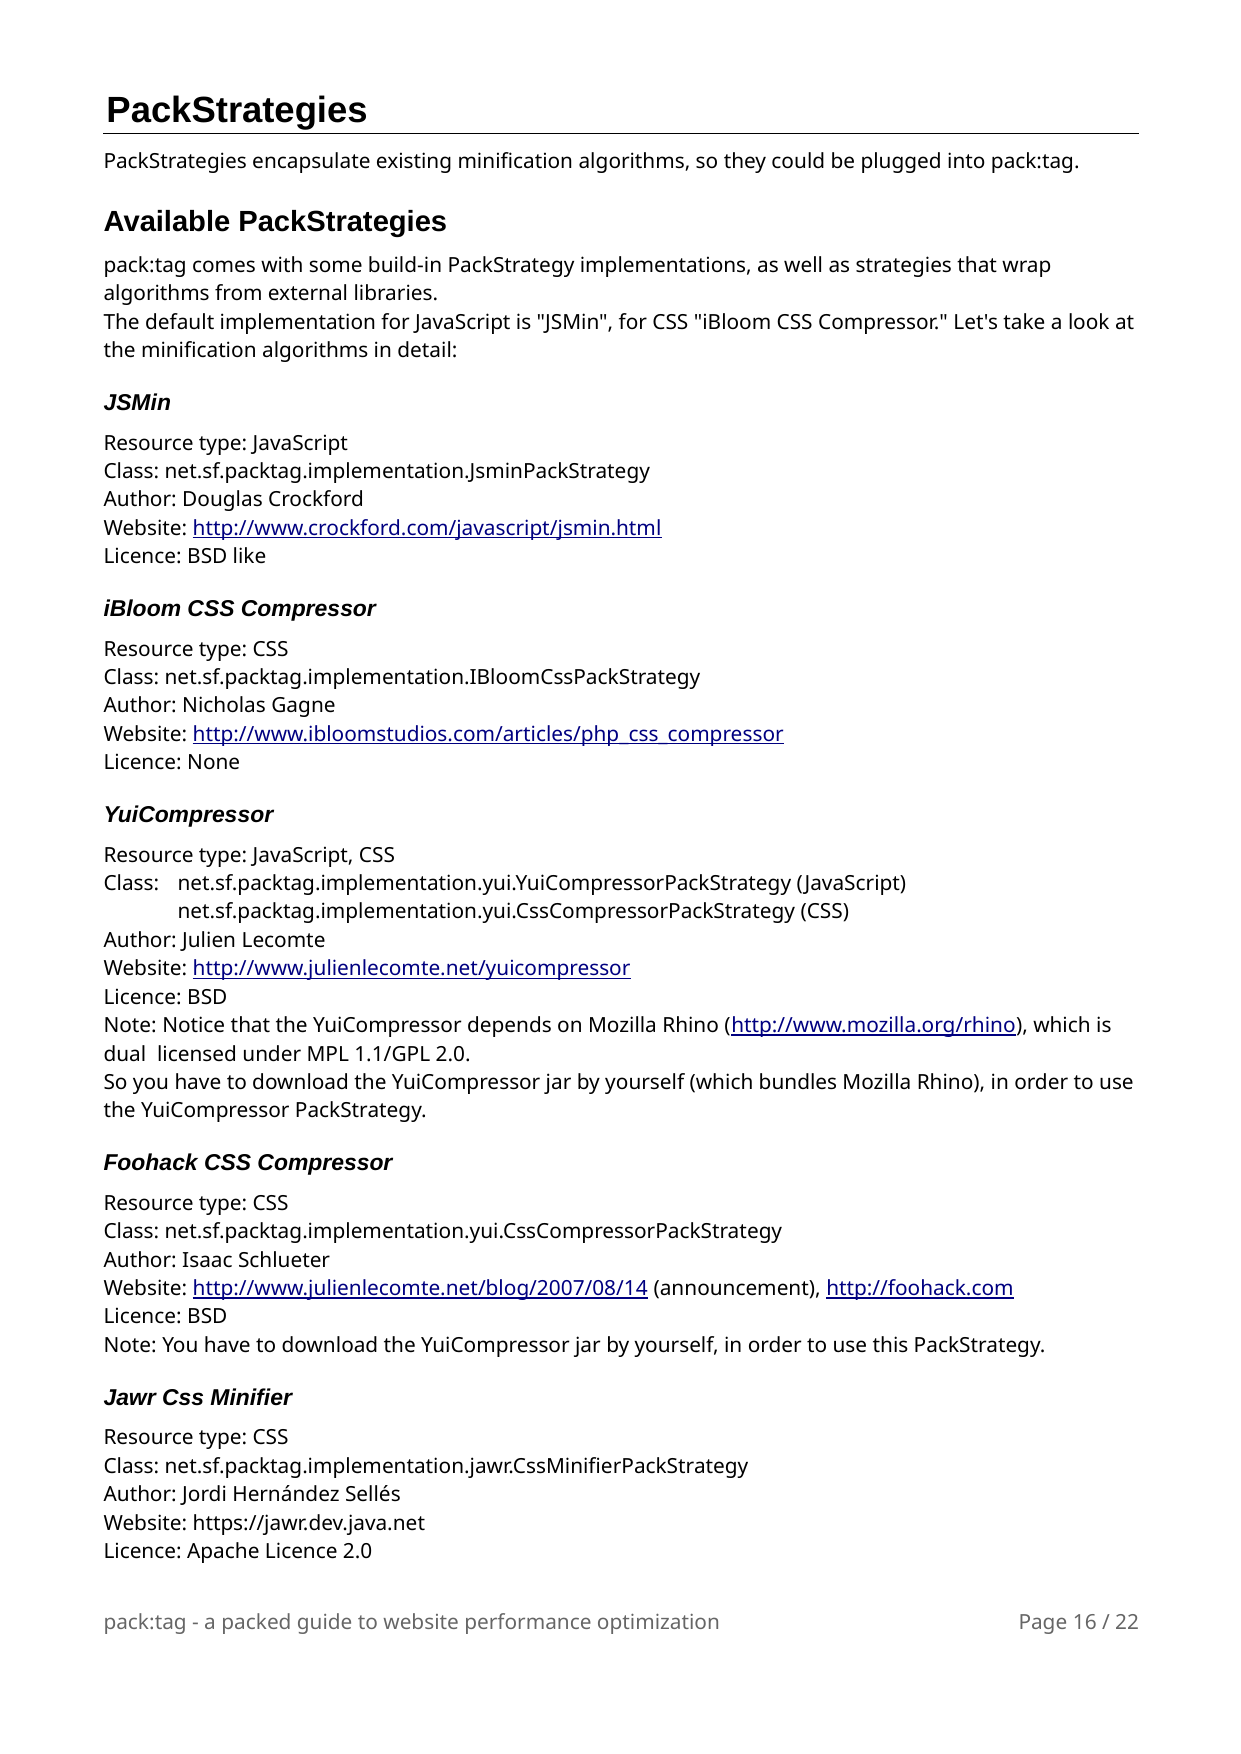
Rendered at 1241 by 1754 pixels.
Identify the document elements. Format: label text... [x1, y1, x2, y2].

text PackStrategies encapsulate existing minification algorithms, so they could be plugged into pack:tag. [103, 146, 1139, 174]
text Class: net.sf.packtag.implementation.yui.CssCompressorPackStrategy [103, 1216, 1139, 1245]
text Author: Jordi Hernández Sellés [103, 1479, 1139, 1508]
text net.sf.packtag.implementation.yui.CssCompressorPackStrategy (CSS) [103, 897, 1139, 925]
text Author: Isaac Schlueter [103, 1245, 1139, 1273]
subtitle JSMin [103, 389, 1139, 415]
text Website: http://www.ibloomstudios.com/articles/php_css_compressor [103, 719, 1139, 747]
text Resource type: CSS [103, 1188, 1139, 1216]
subtitle Jawr Css Minifier [103, 1383, 1139, 1410]
text Author: Douglas Crockford [103, 484, 1139, 513]
subtitle PackStrategies [103, 85, 1139, 133]
text The default implementation for JavaScript is "JSMin", for CSS "iBloom CSS Compressor." Let's take a look at the minification algorithms in detail: [103, 307, 1139, 364]
text Licence: BSD like [103, 541, 1139, 570]
text Class: net.sf.packtag.implementation.JsminPackStrategy [103, 456, 1139, 484]
text Author: Nicholas Gagne [103, 691, 1139, 719]
text Licence: None [103, 747, 1139, 776]
text Licence: Apache Licence 2.0 [103, 1536, 1139, 1564]
text Resource type: CSS [103, 1422, 1139, 1451]
text Note: You have to download the YuiCompressor jar by yourself, in order to use this PackStrategy. [103, 1330, 1139, 1358]
subtitle YuiCompressor [103, 801, 1139, 827]
text Website: http://www.crockford.com/javascript/jsmin.html [103, 513, 1139, 541]
text Licence: BSD [103, 1302, 1139, 1330]
text Class: net.sf.packtag.implementation.yui.YuiCompressorPackStrategy (JavaScript) [103, 868, 1139, 897]
text Website: https://jawr.dev.java.net [103, 1508, 1139, 1536]
subtitle Available PackStrategies [103, 204, 1139, 238]
text Class: net.sf.packtag.implementation.jawr.CssMinifierPackStrategy [103, 1451, 1139, 1479]
text Licence: BSD [103, 982, 1139, 1010]
text So you have to download the YuiCompressor jar by yourself (which bundles Mozilla Rhino), in order to use the YuiCompressor PackStrategy. [103, 1067, 1139, 1124]
text Website: http://www.julienlecomte.net/yuicompressor [103, 953, 1139, 982]
text Class: net.sf.packtag.implementation.IBloomCssPackStrategy [103, 662, 1139, 691]
text Note: Notice that the YuiCompressor depends on Mozilla Rhino (http://www.mozilla.org/rhino), which is dual licensed under MPL 1.1/GPL 2.0. [103, 1010, 1139, 1067]
text Website: http://www.julienlecomte.net/blog/2007/08/14 (announcement), http://foohack.com [103, 1273, 1139, 1302]
subtitle iBloom CSS Compressor [103, 595, 1139, 621]
text pack:tag comes with some build-in PackStrategy implementations, as well as strategies that wrap algorithms from external libraries. [103, 250, 1139, 307]
text Author: Julien Lecomte [103, 925, 1139, 953]
subtitle Foohack CSS Compressor [103, 1149, 1139, 1175]
text Resource type: CSS [103, 634, 1139, 662]
text Resource type: JavaScript, CSS [103, 840, 1139, 868]
text Resource type: JavaScript [103, 428, 1139, 456]
